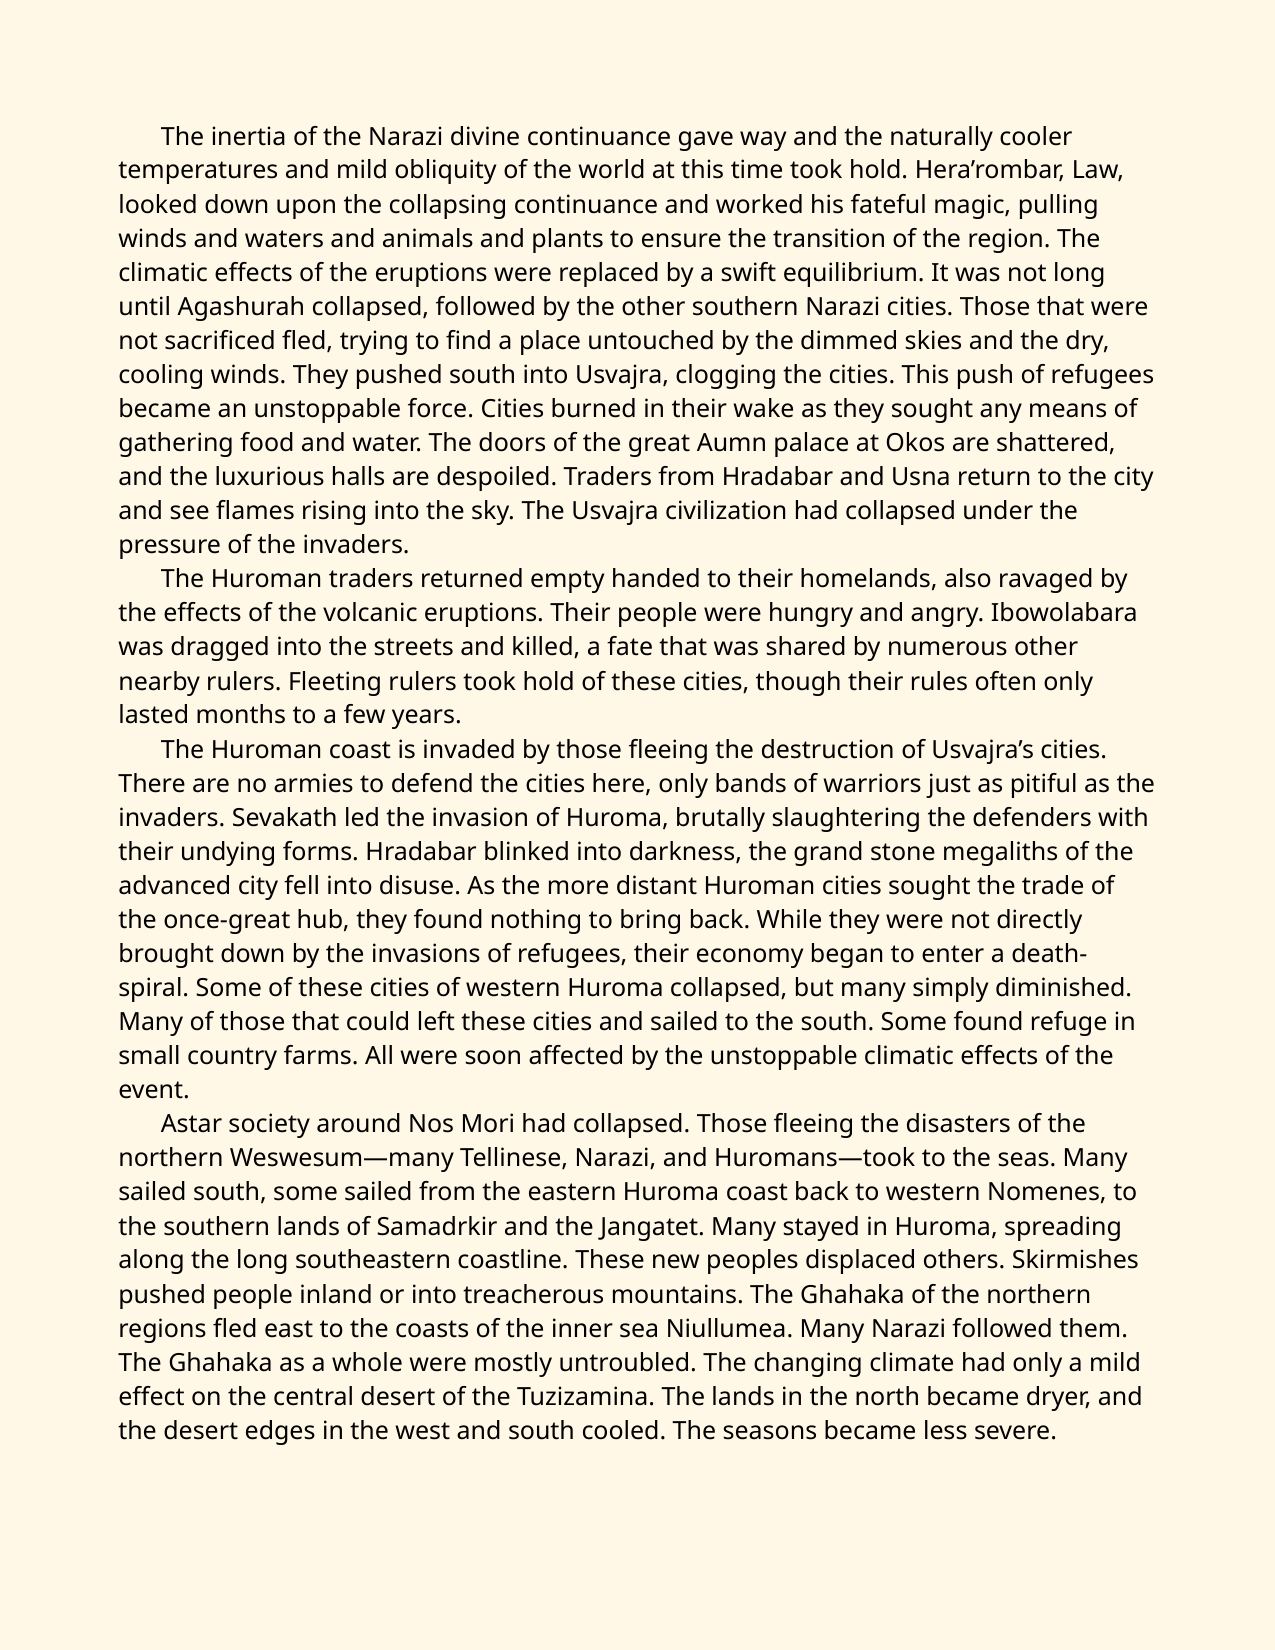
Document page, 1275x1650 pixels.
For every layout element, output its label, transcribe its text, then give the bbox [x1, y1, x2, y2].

text The Huroman traders returned empty handed to their homelands, also ravaged by the effects of the volcanic eruptions. Their people were hungry and angry. Ibowolabara was dragged into the streets and killed, a fate that was shared by numerous other nearby rulers. Fleeting rulers took hold of these cities, though their rules often only lasted months to a few years. [118, 561, 1157, 731]
text The Huroman coast is invaded by those fleeing the destruction of Usvajra’s cities. There are no armies to defend the cities here, only bands of warriors just as pitiful as the invaders. Sevakath led the invasion of Huroma, brutally slaughtering the defenders with their undying forms. Hradabar blinked into darkness, the grand stone megaliths of the advanced city fell into disuse. As the more distant Huroman cities sought the trade of the once-great hub, they found nothing to bring back. While they were not directly brought down by the invasions of refugees, their economy began to enter a death-spiral. Some of these cities of western Huroma collapsed, but many simply diminished. Many of those that could left these cities and sailed to the south. Some found refuge in small country farms. All were soon affected by the unstoppable climatic effects of the event. [118, 731, 1157, 1106]
text Astar society around Nos Mori had collapsed. Those fleeing the disasters of the northern Weswesum—many Tellinese, Narazi, and Huromans—took to the seas. Many sailed south, some sailed from the eastern Huroma coast back to western Nomenes, to the southern lands of Samadrkir and the Jangatet. Many stayed in Huroma, spreading along the long southeastern coastline. These new peoples displaced others. Skirmishes pushed people inland or into treacherous mountains. The Ghahaka of the northern regions fled east to the coasts of the inner sea Niullumea. Many Narazi followed them. The Ghahaka as a whole were mostly untroubled. The changing climate had only a mild effect on the central desert of the Tuzizamina. The lands in the north became dryer, and the desert edges in the west and south cooled. The seasons became less severe. [118, 1106, 1157, 1447]
text The inertia of the Narazi divine continuance gave way and the naturally cooler temperatures and mild obliquity of the world at this time took hold. Hera’rombar, Law, looked down upon the collapsing continuance and worked his fateful magic, pulling winds and waters and animals and plants to ensure the transition of the region. The climatic effects of the eruptions were replaced by a swift equilibrium. It was not long until Agashurah collapsed, followed by the other southern Narazi cities. Those that were not sacrificed fled, trying to find a place untouched by the dimmed skies and the dry, cooling winds. They pushed south into Usvajra, clogging the cities. This push of refugees became an unstoppable force. Cities burned in their wake as they sought any means of gathering food and water. The doors of the great Aumn palace at Okos are shattered, and the luxurious halls are despoiled. Traders from Hradabar and Usna return to the city and see flames rising into the sky. The Usvajra civilization had collapsed under the pressure of the invaders. [118, 118, 1157, 561]
